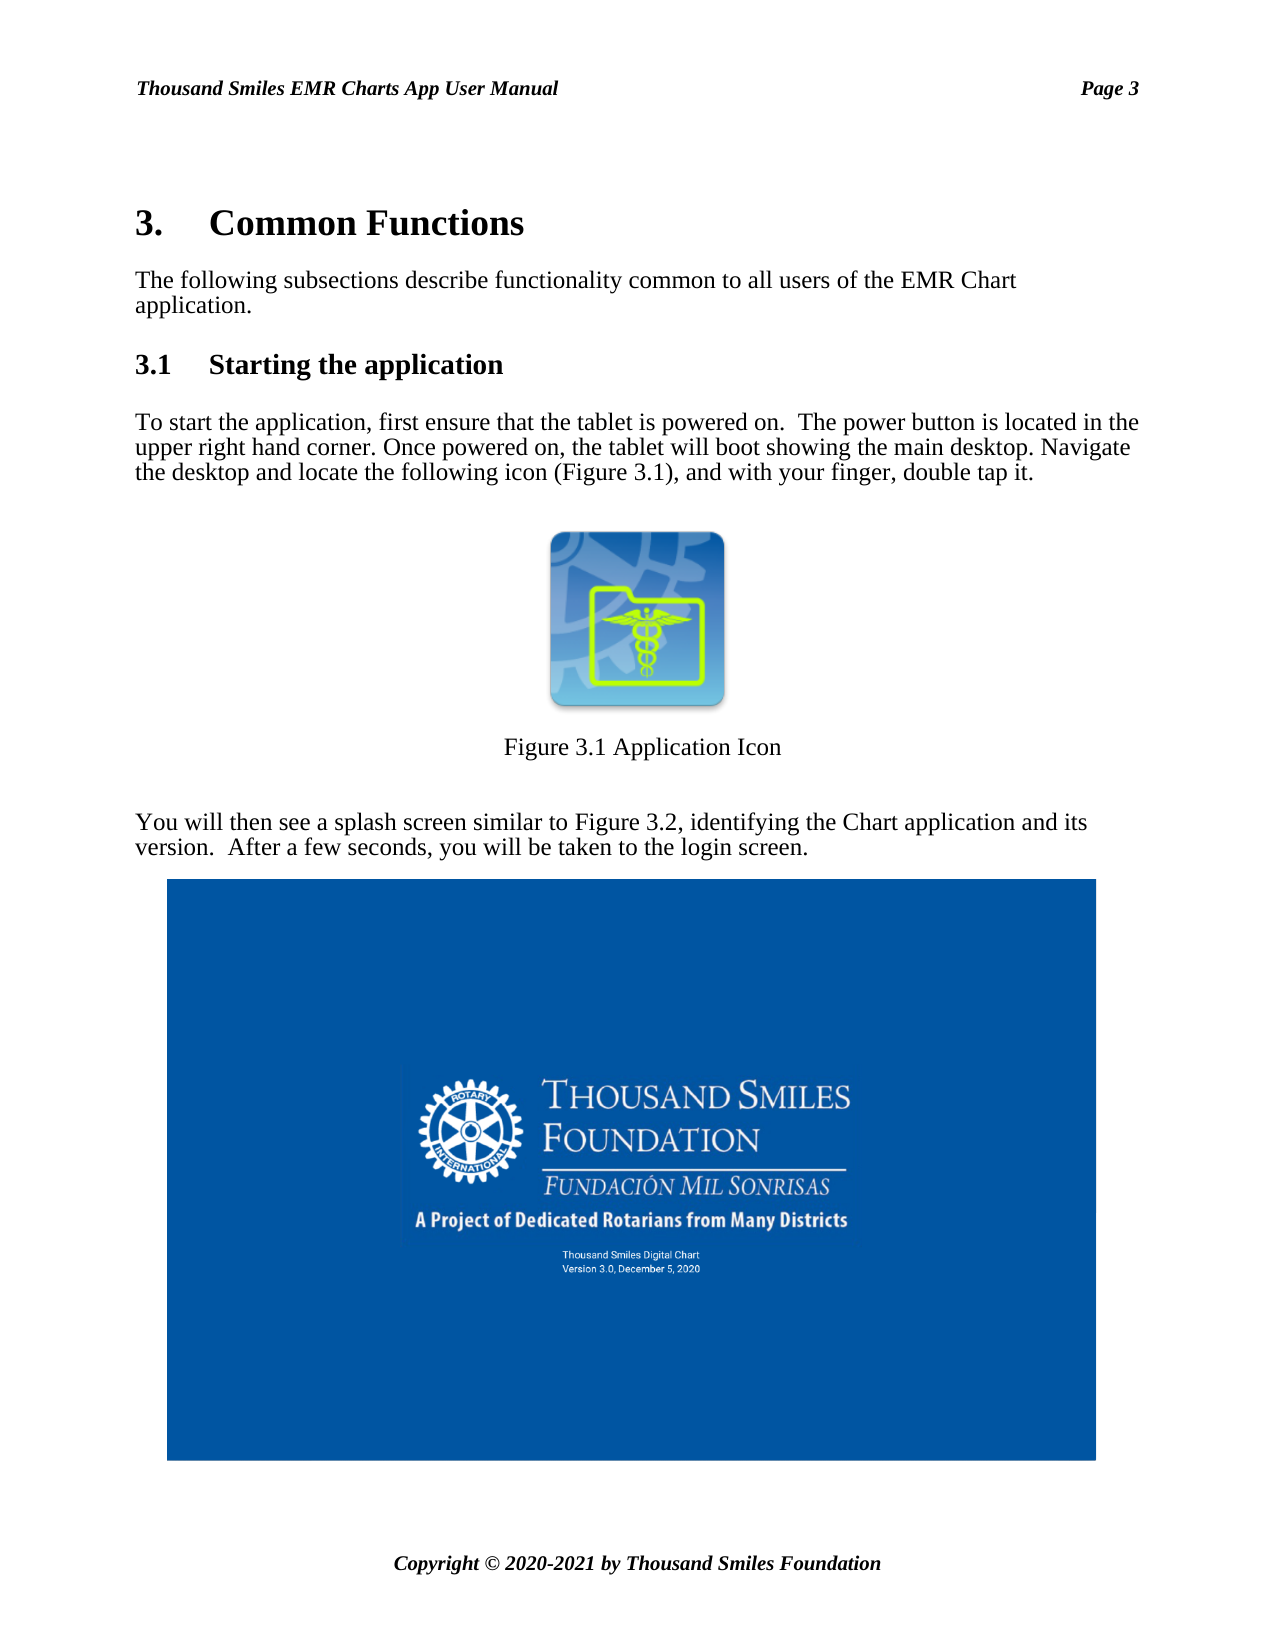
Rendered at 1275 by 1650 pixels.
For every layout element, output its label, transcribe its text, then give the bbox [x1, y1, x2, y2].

picture [528, 510, 747, 729]
text Figure 3.1 Application Icon [135, 735, 1140, 760]
subtitle Common Functions [135, 200, 1140, 243]
subtitle Starting the application [135, 347, 1140, 381]
text To start the application, first ensure that the tablet is powered on. The power button is located in the upper right hand corner. Once powered on, the tablet will boot showing the main desktop. Navigate the desktop and locate the following icon (Figure 3.1), and with your finger, double tap it. [135, 410, 1140, 485]
text The following subsections describe functionality common to all users of the EMR Chart application. [135, 268, 1140, 318]
picture [167, 879, 1097, 1461]
text You will then see a splash screen similar to Figure 3.2, identifying the Chart application and its version. After a few seconds, you will be taken to the login screen. [135, 810, 1140, 860]
